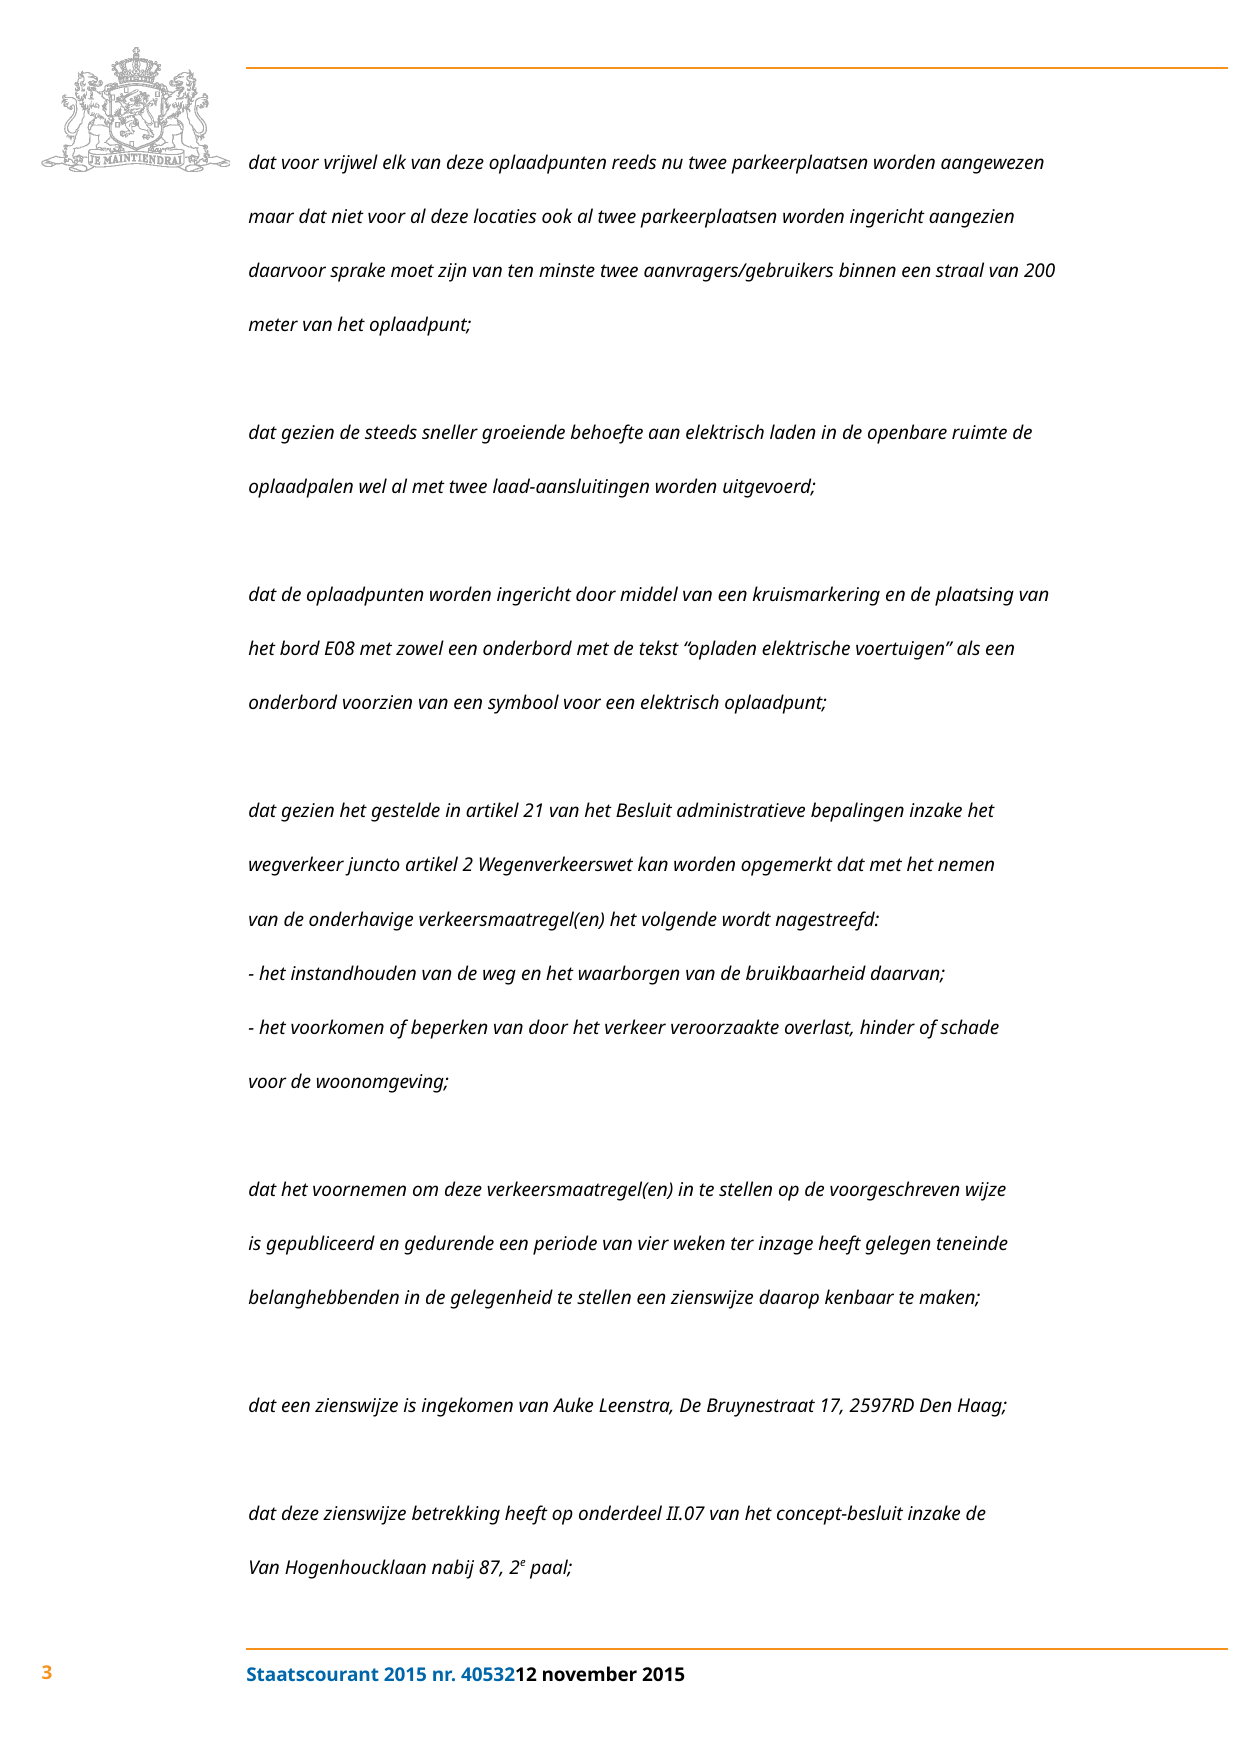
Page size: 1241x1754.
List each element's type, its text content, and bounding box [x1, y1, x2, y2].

text dat een zienswijze is ingekomen van Auke Leenstra, De Bruynestraat 17, 2597RD Den Haag; [248, 1392, 1152, 1418]
text oplaadpalen wel al met twee laad-aansluitingen worden uitgevoerd; [248, 473, 1152, 499]
text dat het voornemen om deze verkeersmaatregel(en) in te stellen op de voorgeschreven wijze [248, 1176, 1152, 1202]
text dat gezien het gestelde in artikel 21 van het Besluit administratieve bepalingen inzake het [248, 798, 1152, 823]
text Van Hogenhoucklaan nabij 87, 2e paal; [248, 1554, 1152, 1580]
text is gepubliceerd en gedurende een periode van vier weken ter inzage heeft gelegen teneinde [248, 1230, 1152, 1256]
text dat gezien de steeds sneller groeiende behoefte aan elektrisch laden in de openbare ruimte de [248, 419, 1152, 445]
text meter van het oplaadpunt; [248, 311, 1152, 337]
text onderbord voorzien van een symbool voor een elektrisch oplaadpunt; [248, 689, 1152, 715]
picture [41, 47, 231, 172]
text voor de woonomgeving; [248, 1068, 1152, 1094]
text - het instandhouden van de weg en het waarborgen van de bruikbaarheid daarvan; [248, 960, 1152, 986]
text dat de oplaadpunten worden ingericht door middel van een kruismarkering en de plaatsing van [248, 581, 1152, 607]
text van de onderhavige verkeersmaatregel(en) het volgende wordt nagestreefd: [248, 906, 1152, 931]
text dat deze zienswijze betrekking heeft op onderdeel II.07 van het concept-besluit inzake de [248, 1500, 1152, 1526]
text daarvoor sprake moet zijn van ten minste twee aanvragers/gebruikers binnen een straal van 200 [248, 257, 1152, 283]
text dat voor vrijwel elk van deze oplaadpunten reeds nu twee parkeerplaatsen worden aangewezen [248, 149, 1152, 174]
text het bord E08 met zowel een onderbord met de tekst “opladen elektrische voertuigen” als een [248, 635, 1152, 661]
text wegverkeer juncto artikel 2 Wegenverkeerswet kan worden opgemerkt dat met het nemen [248, 852, 1152, 877]
text maar dat niet voor al deze locaties ook al twee parkeerplaatsen worden ingericht aangezien [248, 203, 1152, 229]
text - het voorkomen of beperken van door het verkeer veroorzaakte overlast, hinder of schade [248, 1014, 1152, 1039]
text belanghebbenden in de gelegenheid te stellen een zienswijze daarop kenbaar te maken; [248, 1284, 1152, 1310]
